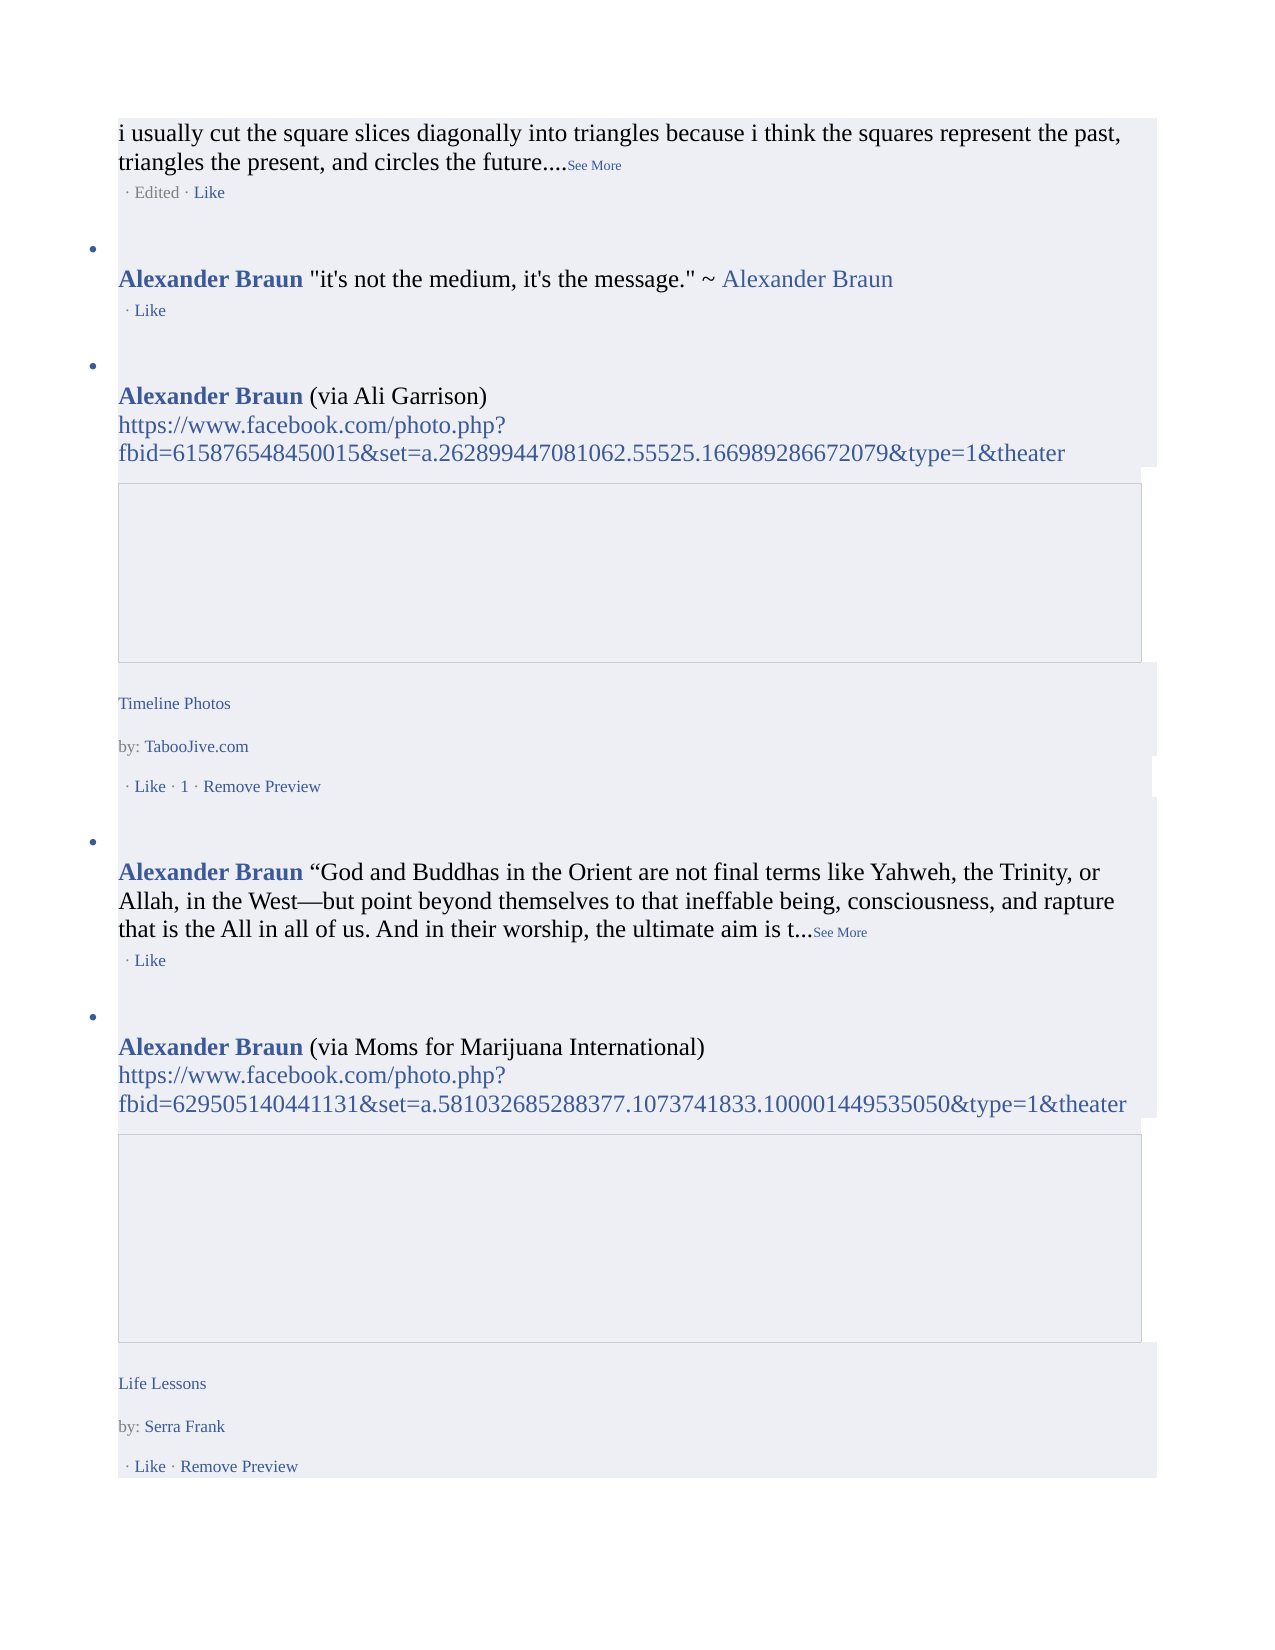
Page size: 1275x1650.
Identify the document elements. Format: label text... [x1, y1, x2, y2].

list Life Lessons [118, 1373, 1157, 1393]
list · Like · 1 · Remove Preview [118, 769, 1152, 797]
list by: TabooJive.com [118, 736, 1157, 756]
list · Like [118, 293, 1157, 321]
list Alexander Braun (via Ali Garrison) https://www.facebook.com/photo.php?fbid=615876548450015&set=a.262899447081062.55525.166989286672079&type=1&theater [118, 381, 1157, 467]
list · Like [118, 943, 1157, 972]
list Alexander Braun “God and Buddhas in the Orient are not final terms like Yahweh, the Trinity, or Allah, in the West—but point beyond themselves to that ineffable being, consciousness, and rapture that is the All in all of us. And in their worship, the ultimate aim is t...See More [118, 857, 1157, 943]
list · Like · Remove Preview [118, 1449, 1157, 1478]
list Alexander Braun (via Moms for Marijuana International) https://www.facebook.com/photo.php?fbid=629505140441131&set=a.581032685288377.1073741833.100001449535050&type=1&theater [118, 1032, 1157, 1118]
list · Edited · Like [118, 176, 1157, 204]
list Alexander Braun "it's not the medium, it's the message." ~ Alexander Braun [118, 264, 1157, 293]
list Timeline Photos [118, 693, 1157, 713]
list by: Serra Frank [118, 1417, 1157, 1436]
list i usually cut the square slices diagonally into triangles because i think the squares represent the past, triangles the present, and circles the future....See More [118, 118, 1157, 176]
